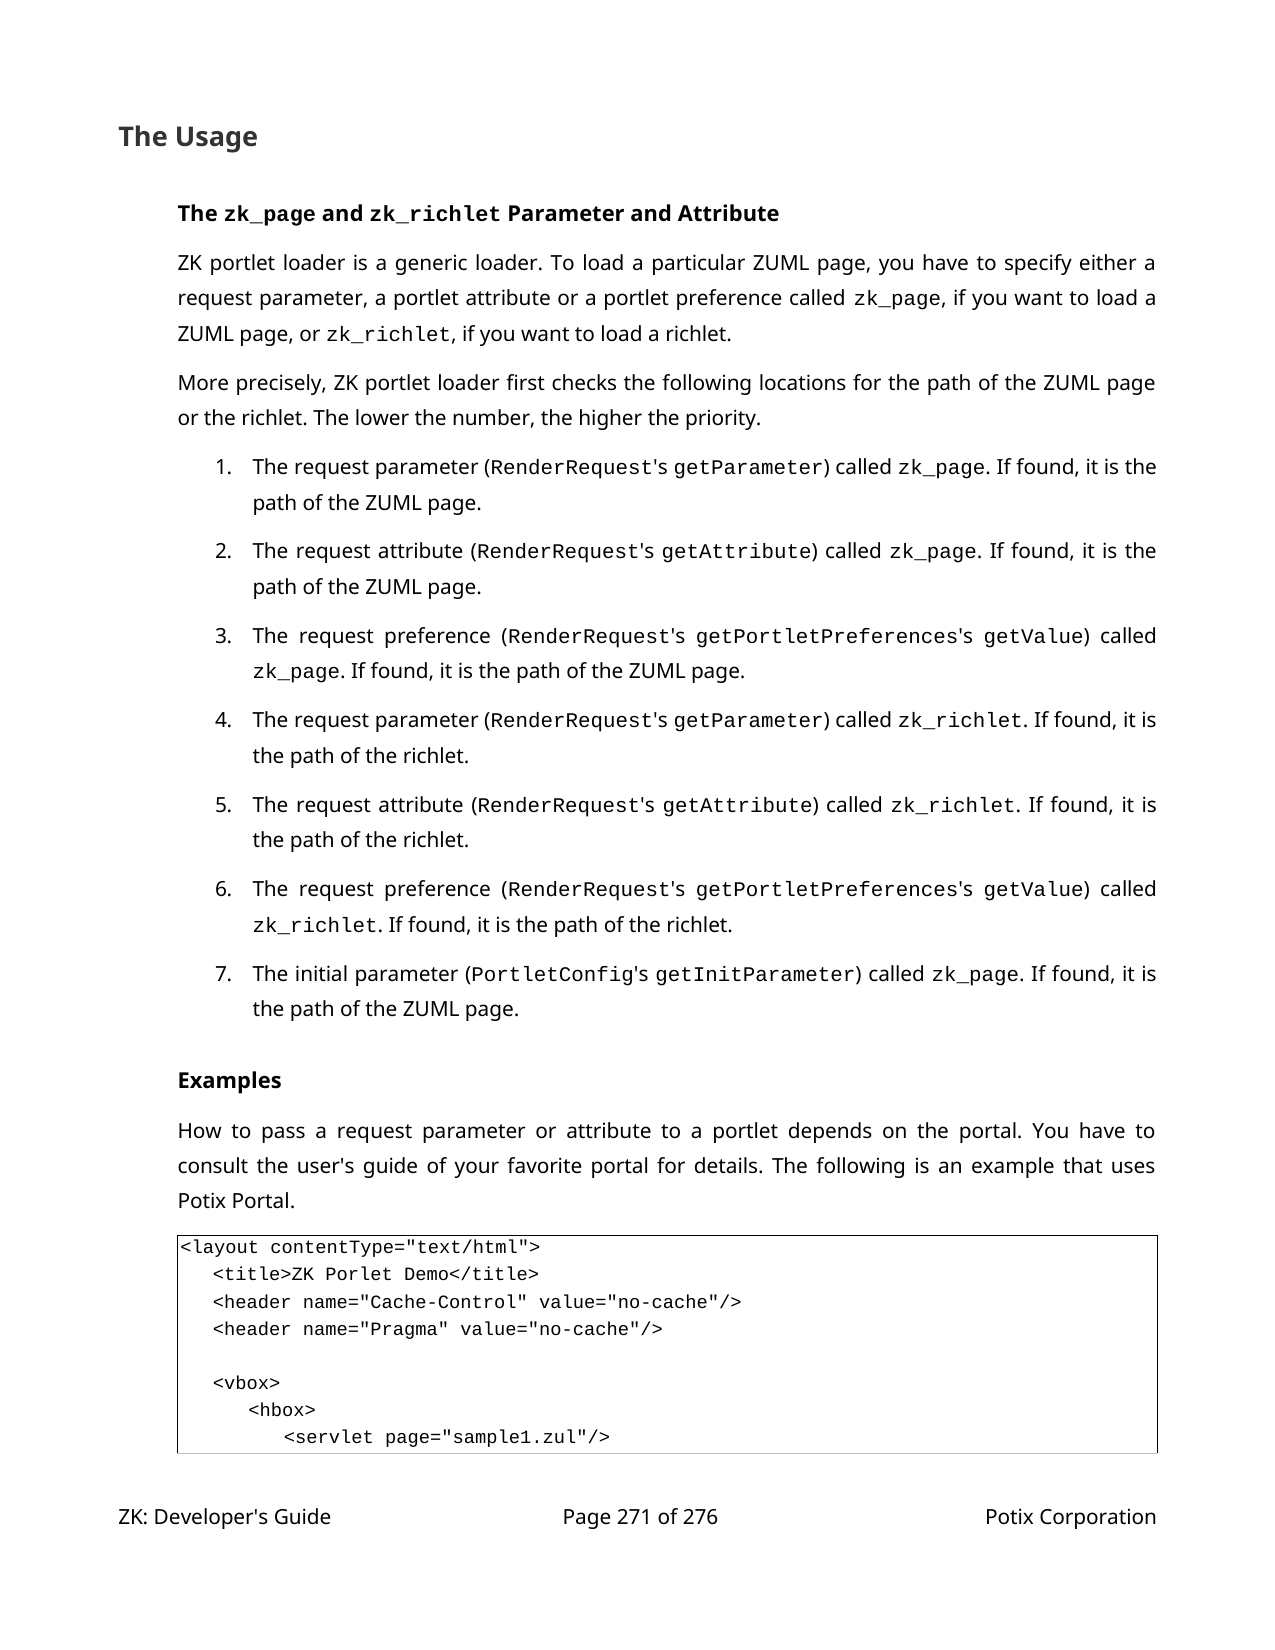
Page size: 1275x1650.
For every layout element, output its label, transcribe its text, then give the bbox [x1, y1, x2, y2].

text <title>ZK Porlet Demo</title> [178, 1262, 1157, 1287]
list The request preference (RenderRequest's getPortletPreferences's getValue) called zk_richlet. If found, it is the path of the richlet. [215, 874, 1157, 938]
subtitle The Usage [118, 118, 1157, 155]
text More precisely, ZK portlet loader first checks the following locations for the path of the ZUML page or the richlet. The lower the number, the higher the priority. [177, 368, 1157, 431]
text <hbox> [178, 1398, 1157, 1422]
list The initial parameter (PortletConfig's getInitParameter) called zk_page. If found, it is the path of the ZUML page. [215, 959, 1157, 1023]
text How to pass a request parameter or attribute to a portlet depends on the portal. You have to consult the user's guide of your favorite portal for details. The following is an example that uses Potix Portal. [177, 1116, 1157, 1214]
subtitle The zk_page and zk_richlet Parameter and Attribute [177, 197, 1157, 227]
subtitle Examples [177, 1065, 1157, 1095]
text ZK portlet loader is a generic loader. To load a particular ZUML page, you have to specify either a request parameter, a portlet attribute or a portlet preference called zk_page, if you want to load a ZUML page, or zk_richlet, if you want to load a richlet. [177, 248, 1157, 347]
list The request attribute (RenderRequest's getAttribute) called zk_page. If found, it is the path of the ZUML page. [215, 536, 1157, 600]
text <layout contentType="text/html"> [178, 1236, 1157, 1259]
list The request attribute (RenderRequest's getAttribute) called zk_richlet. If found, it is the path of the richlet. [215, 790, 1157, 854]
text <servlet page="sample1.zul"/> [178, 1425, 1157, 1453]
text <header name="Cache-Control" value="no-cache"/> [178, 1289, 1157, 1314]
list The request parameter (RenderRequest's getParameter) called zk_page. If found, it is the path of the ZUML page. [215, 452, 1157, 516]
text <vbox> [178, 1371, 1157, 1395]
list The request preference (RenderRequest's getPortletPreferences's getValue) called zk_page. If found, it is the path of the ZUML page. [215, 621, 1157, 685]
text <header name="Pragma" value="no-cache"/> [178, 1317, 1157, 1341]
list The request parameter (RenderRequest's getParameter) called zk_richlet. If found, it is the path of the richlet. [215, 706, 1157, 769]
